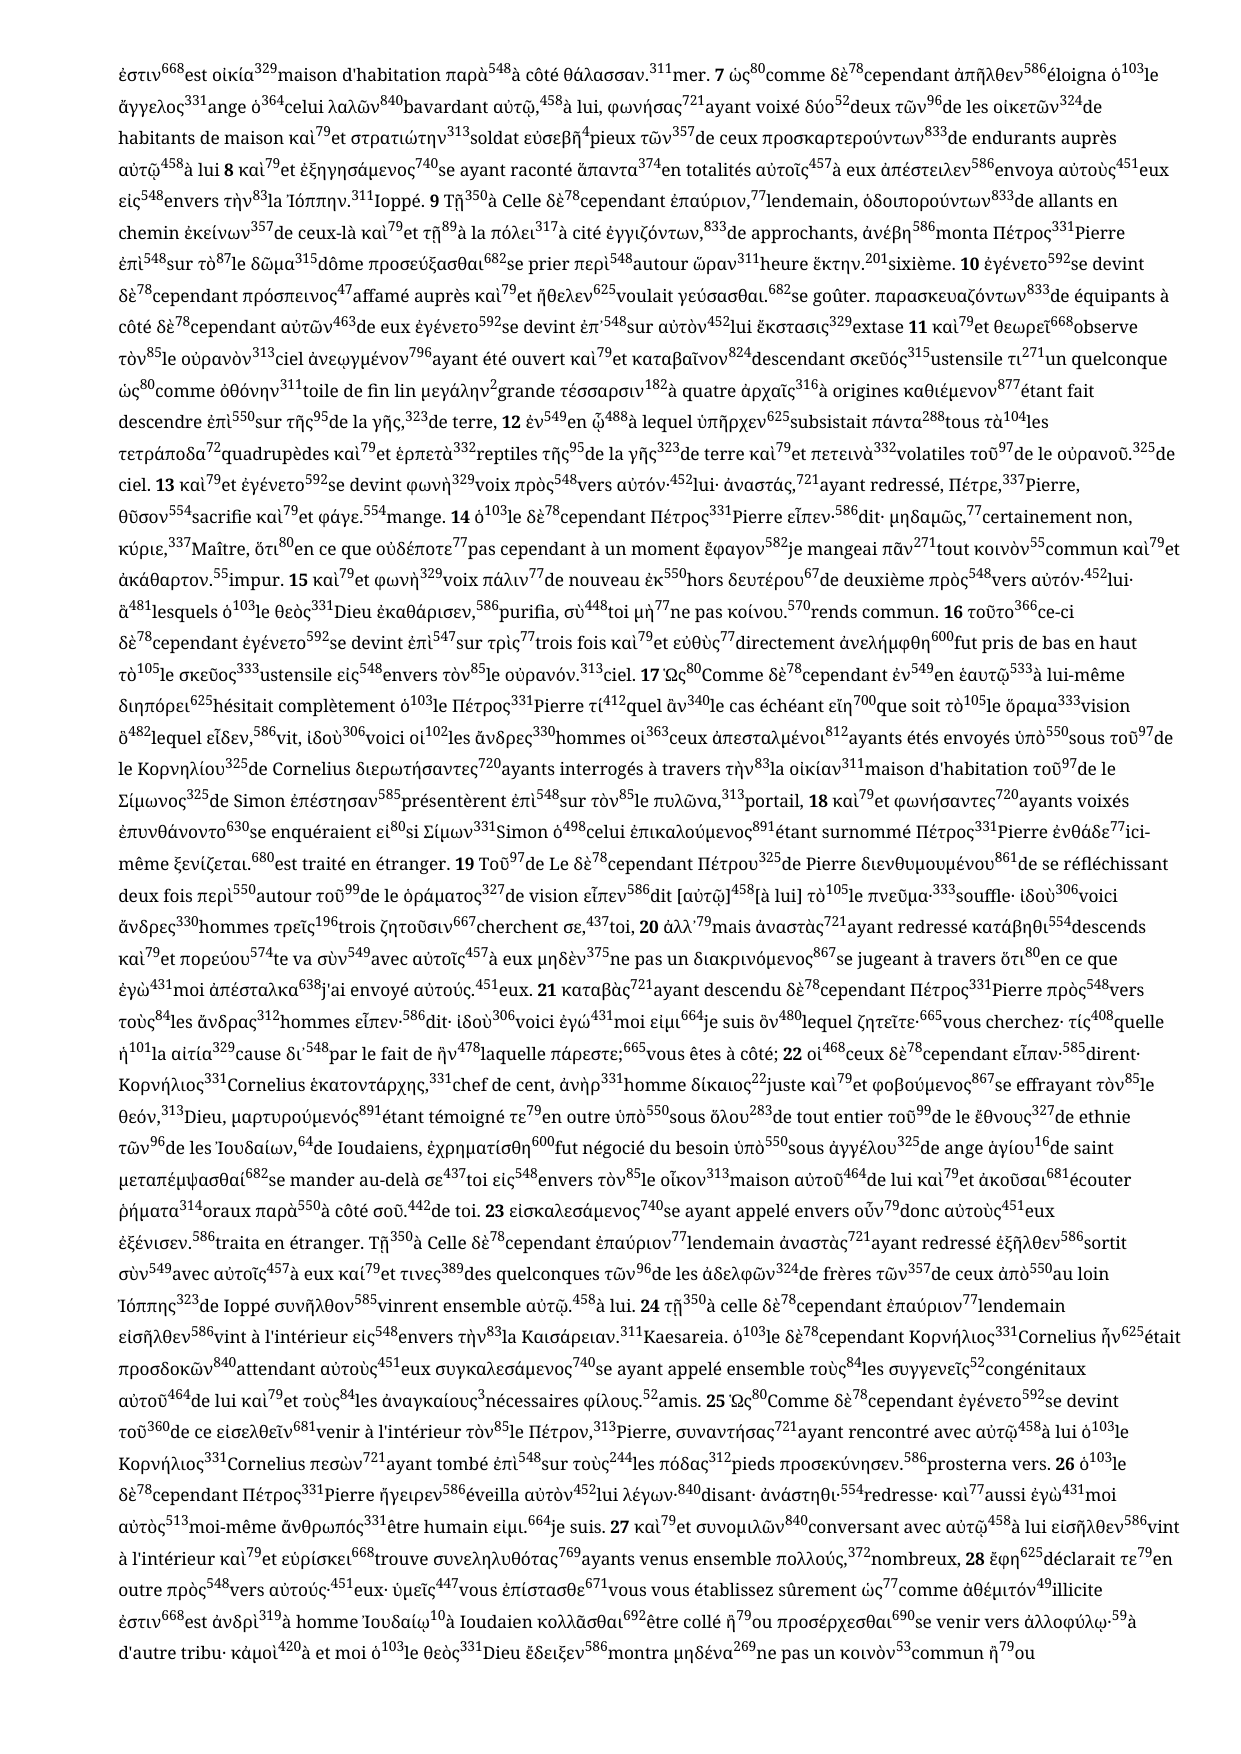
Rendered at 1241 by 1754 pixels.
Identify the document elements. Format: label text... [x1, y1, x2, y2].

text 1 Ἀνὴρ331Homme δέ78cependant τις287un quelconque ἐν549en Καισαρείᾳ317à Kaesareia ὀνόματι321à nom Κορνήλιος,331Cornelius, ἑκατοντάρχης331chef de cent ἐκ550hors σπείρης323de spirale τῆς356de celle καλουμένης883de étante appelée Ἰταλικῆς,40de Italique, 2 εὐσεβὴς71pieux καὶ79et φοβούμενος867se effrayant τὸν85le θεὸν313Dieu σὺν549avec παντὶ275à tout τῷ91à le οἴκῳ319à maison αὐτοῦ,464de lui, ποιῶν840faisant ἐλεημοσύνας310actes de miséricorde πολλὰς266nombreuses τῷ91à le λαῷ319à peuple καὶ79et δεόμενος867se attachant de lien τοῦ97de le θεοῦ325de Dieu διὰ550par παντός,386de tout, 3 εἶδεν586vit ἐν549en ὁράματι321à vision φανερῶς77visiblement ὡσεὶ80comme si περὶ548autour ὥραν311heure ἐνάτην201neuvième τῆς95de la ἡμέρας323de journée ἄγγελον313ange τοῦ97de le θεοῦ325de Dieu εἰσελθόντα707ayant venu à l'intérieur πρὸς548vers αὐτὸν452lui καὶ79et εἰπόντα707ayant dit αὐτῷ·458à lui· Κορνήλιε.337Cornelius. 4 ὁ469celui δὲ78cependant ἀτενίσας721ayant regardé fixement αὐτῷ458à lui καὶ79et ἔμφοβος47en effroi γενόμενος740se ayant devenu εἶπεν·586dit· τί412quel ἐστιν,668est, κύριε;337Maître; εἶπεν586dit δὲ78cependant αὐτῷ·458à lui· αἱ100les προσευχαί328prières σου442de toi καὶ79et αἱ100les ἐλεημοσύναι328actes de miséricorde σου442de toi ἀνέβησαν585montèrent εἰς548envers μνημόσυνον315souvenance ἔμπροσθεν552en devers τοῦ97de le θεοῦ.325de Dieu. 5 καὶ79et νῦν77maintenant πέμψον554mande ἄνδρας312hommes εἰς548envers Ἰόππην311Ioppé καὶ79et μετάπεμψαι558te mande au-delà Σίμωνά313Simon τινα269un quelconque ὃς498lequel ἐπικαλεῖται680est surnommé Πέτρος·331Pierre· 6 οὗτος364celui-ci ξενίζεται680est traité en étranger παρά549à côté τινι275à un quelconque Σίμωνι319à Simon βυρσεῖ,319à tanneur, ᾧ486à lequel ἐστιν668est οἰκία329maison d'habitation παρὰ548à côté θάλασσαν.311mer. 7 ὡς80comme δὲ78cependant ἀπῆλθεν586éloigna ὁ103le ἄγγελος331ange ὁ364celui λαλῶν840bavardant αὐτῷ,458à lui, φωνήσας721ayant voixé δύο52deux τῶν96de les οἰκετῶν324de habitants de maison καὶ79et στρατιώτην313soldat εὐσεβῆ4pieux τῶν357de ceux προσκαρτερούντων833de endurants auprès αὐτῷ458à lui 8 καὶ79et ἐξηγησάμενος740se ayant raconté ἅπαντα374en totalités αὐτοῖς457à eux ἀπέστειλεν586envoya αὐτοὺς451eux εἰς548envers τὴν83la Ἰόππην.311Ioppé. 9 Τῇ350à Celle δὲ78cependant ἐπαύριον,77lendemain, ὁδοιπορούντων833de allants en chemin ἐκείνων357de ceux-là καὶ79et τῇ89à la πόλει317à cité ἐγγιζόντων,833de approchants, ἀνέβη586monta Πέτρος331Pierre ἐπὶ548sur τὸ87le δῶμα315dôme προσεύξασθαι682se prier περὶ548autour ὥραν311heure ἕκτην.201sixième. 10 ἐγένετο592se devint δὲ78cependant πρόσπεινος47affamé auprès καὶ79et ἤθελεν625voulait γεύσασθαι.682se goûter. παρασκευαζόντων833de équipants à côté δὲ78cependant αὐτῶν463de eux ἐγένετο592se devint ἐπ᾽548sur αὐτὸν452lui ἔκστασις329extase 11 καὶ79et θεωρεῖ668observe τὸν85le οὐρανὸν313ciel ἀνεῳγμένον796ayant été ouvert καὶ79et καταβαῖνον824descendant σκεῦός315ustensile τι271un quelconque ὡς80comme ὀθόνην311toile de fin lin μεγάλην2grande τέσσαρσιν182à quatre ἀρχαῖς316à origines καθιέμενον877étant fait descendre ἐπὶ550sur τῆς95de la γῆς,323de terre, 12 ἐν549en ᾧ488à lequel ὑπῆρχεν625subsistait πάντα288tous τὰ104les τετράποδα72quadrupèdes καὶ79et ἑρπετὰ332reptiles τῆς95de la γῆς323de terre καὶ79et πετεινὰ332volatiles τοῦ97de le οὐρανοῦ.325de ciel. 13 καὶ79et ἐγένετο592se devint φωνὴ329voix πρὸς548vers αὐτόν·452lui· ἀναστάς,721ayant redressé, Πέτρε,337Pierre, θῦσον554sacrifie καὶ79et φάγε.554mange. 14 ὁ103le δὲ78cependant Πέτρος331Pierre εἶπεν·586dit· μηδαμῶς,77certainement non, κύριε,337Maître, ὅτι80en ce que οὐδέποτε77pas cependant à un moment ἔφαγον582je mangeai πᾶν271tout κοινὸν55commun καὶ79et ἀκάθαρτον.55impur. 15 καὶ79et φωνὴ329voix πάλιν77de nouveau ἐκ550hors δευτέρου67de deuxième πρὸς548vers αὐτόν·452lui· ἃ481lesquels ὁ103le θεὸς331Dieu ἐκαθάρισεν,586purifia, σὺ448toi μὴ77ne pas κοίνου.570rends commun. 16 τοῦτο366ce-ci δὲ78cependant ἐγένετο592se devint ἐπὶ547sur τρὶς77trois fois καὶ79et εὐθὺς77directement ἀνελήμφθη600fut pris de bas en haut τὸ105le σκεῦος333ustensile εἰς548envers τὸν85le οὐρανόν.313ciel. 17 Ὡς80Comme δὲ78cependant ἐν549en ἑαυτῷ533à lui-même διηπόρει625hésitait complètement ὁ103le Πέτρος331Pierre τί412quel ἂν340le cas échéant εἴη700que soit τὸ105le ὅραμα333vision ὃ482lequel εἶδεν,586vit, ἰδοὺ306voici οἱ102les ἄνδρες330hommes οἱ363ceux ἀπεσταλμένοι812ayants étés envoyés ὑπὸ550sous τοῦ97de le Κορνηλίου325de Cornelius διερωτήσαντες720ayants interrogés à travers τὴν83la οἰκίαν311maison d'habitation τοῦ97de le Σίμωνος325de Simon ἐπέστησαν585présentèrent ἐπὶ548sur τὸν85le πυλῶνα,313portail, 18 καὶ79et φωνήσαντες720ayants voixés ἐπυνθάνοντο630se enquéraient εἰ80si Σίμων331Simon ὁ498celui ἐπικαλούμενος891étant surnommé Πέτρος331Pierre ἐνθάδε77ici-même ξενίζεται.680est traité en étranger. 19 Τοῦ97de Le δὲ78cependant Πέτρου325de Pierre διενθυμουμένου861de se réfléchissant deux fois περὶ550autour τοῦ99de le ὁράματος327de vision εἶπεν586dit [αὐτῷ]458[à lui] τὸ105le πνεῦμα·333souffle· ἰδοὺ306voici ἄνδρες330hommes τρεῖς196trois ζητοῦσιν667cherchent σε,437toi, 20 ἀλλ᾽79mais ἀναστὰς721ayant redressé κατάβηθι554descends καὶ79et πορεύου574te va σὺν549avec αὐτοῖς457à eux μηδὲν375ne pas un διακρινόμενος867se jugeant à travers ὅτι80en ce que ἐγὼ431moi ἀπέσταλκα638j'ai envoyé αὐτούς.451eux. 21 καταβὰς721ayant descendu δὲ78cependant Πέτρος331Pierre πρὸς548vers τοὺς84les ἄνδρας312hommes εἶπεν·586dit· ἰδοὺ306voici ἐγώ431moi εἰμι664je suis ὃν480lequel ζητεῖτε·665vous cherchez· τίς408quelle ἡ101la αἰτία329cause δι᾽548par le fait de ἣν478laquelle πάρεστε;665vous êtes à côté; 22 οἱ468ceux δὲ78cependant εἶπαν·585dirent· Κορνήλιος331Cornelius ἑκατοντάρχης,331chef de cent, ἀνὴρ331homme δίκαιος22juste καὶ79et φοβούμενος867se effrayant τὸν85le θεόν,313Dieu, μαρτυρούμενός891étant témoigné τε79en outre ὑπὸ550sous ὅλου283de tout entier τοῦ99de le ἔθνους327de ethnie τῶν96de les Ἰουδαίων,64de Ioudaiens, ἐχρηματίσθη600fut négocié du besoin ὑπὸ550sous ἀγγέλου325de ange ἁγίου16de saint μεταπέμψασθαί682se mander au-delà σε437toi εἰς548envers τὸν85le οἶκον313maison αὐτοῦ464de lui καὶ79et ἀκοῦσαι681écouter ῥήματα314oraux παρὰ550à côté σοῦ.442de toi. 23 εἰσκαλεσάμενος740se ayant appelé envers οὖν79donc αὐτοὺς451eux ἐξένισεν.586traita en étranger. Τῇ350à Celle δὲ78cependant ἐπαύριον77lendemain ἀναστὰς721ayant redressé ἐξῆλθεν586sortit σὺν549avec αὐτοῖς457à eux καί79et τινες389des quelconques τῶν96de les ἀδελφῶν324de frères τῶν357de ceux ἀπὸ550au loin Ἰόππης323de Ioppé συνῆλθον585vinrent ensemble αὐτῷ.458à lui. 24 τῇ350à celle δὲ78cependant ἐπαύριον77lendemain εἰσῆλθεν586vint à l'intérieur εἰς548envers τὴν83la Καισάρειαν.311Kaesareia. ὁ103le δὲ78cependant Κορνήλιος331Cornelius ἦν625était προσδοκῶν840attendant αὐτοὺς451eux συγκαλεσάμενος740se ayant appelé ensemble τοὺς84les συγγενεῖς52congénitaux αὐτοῦ464de lui καὶ79et τοὺς84les ἀναγκαίους3nécessaires φίλους.52amis. 25 Ὡς80Comme δὲ78cependant ἐγένετο592se devint τοῦ360de ce εἰσελθεῖν681venir à l'intérieur τὸν85le Πέτρον,313Pierre, συναντήσας721ayant rencontré avec αὐτῷ458à lui ὁ103le Κορνήλιος331Cornelius πεσὼν721ayant tombé ἐπὶ548sur τοὺς244les πόδας312pieds προσεκύνησεν.586prosterna vers. 26 ὁ103le δὲ78cependant Πέτρος331Pierre ἤγειρεν586éveilla αὐτὸν452lui λέγων·840disant· ἀνάστηθι·554redresse· καὶ77aussi ἐγὼ431moi αὐτὸς513moi-même ἄνθρωπός331être humain εἰμι.664je suis. 27 καὶ79et συνομιλῶν840conversant avec αὐτῷ458à lui εἰσῆλθεν586vint à l'intérieur καὶ79et εὑρίσκει668trouve συνεληλυθότας769ayants venus ensemble πολλούς,372nombreux, 28 ἔφη625déclarait τε79en outre πρὸς548vers αὐτούς·451eux· ὑμεῖς447vous ἐπίστασθε671vous vous établissez sûrement ὡς77comme ἀθέμιτόν49illicite ἐστιν668est ἀνδρὶ319à homme Ἰουδαίῳ10à Ioudaien κολλᾶσθαι692être collé ἢ79ou προσέρχεσθαι690se venir vers ἀλλοφύλῳ·59à d'autre tribu· κἀμοὶ420à et moi ὁ103le θεὸς331Dieu ἔδειξεν586montra μηδένα269ne pas un κοινὸν53commun ἢ79ou ἀκάθαρτον53impur λέγειν689dire ἄνθρωπον·313être humain· 29 διὸ79c'est pourquoi καὶ77aussi ἀναντιρρήτως77incontestablement ἦλθον582je vins μεταπεμφθείς.760ayant été mandé au-delà. πυνθάνομαι670je m'enquiers οὖν79donc τίνι165à quel λόγῳ319à discours μετεπέμψασθέ589vous vous mandâtes au-delà με;417moi; 30 καὶ79et ὁ103le Κορνήλιος331Cornelius ἔφη·625déclarait· ἀπὸ550au loin τετάρτης209de quatrième ἡμέρας323de journée μέχρι552jusqu'à ταύτης148de celle-ci τῆς95de la ὥρας323de heure ἤμην627je m'étais τὴν83la ἐνάτην51neuvième προσευχόμενος867se priant ἐν549en τῷ91à le οἴκῳ319à maison μου,424de moi, καὶ79et ἰδοὺ306voici ἀνὴρ331homme ἔστη586dressa ἐνώπιόν552en devant μου424de moi ἐν549en ἐσθῆτι317à habillement λαμπρᾷ8à brillante 31 καὶ79et φησίν·668déclare· Κορνήλιε,337Cornelius, εἰσηκούσθη600fut écouté envers σου442de toi ἡ101la προσευχὴ329prière καὶ79et αἱ100les ἐλεημοσύναι328actes de miséricorde σου442de toi ἐμνήσθησαν599furent mémorisé ἐνώπιον552en devant τοῦ97de le θεοῦ.325de Dieu. 32 πέμψον554mande οὖν79donc εἰς548envers Ἰόππην311Ioppé καὶ79et μετακάλεσαι558te appelle avec au-delà Σίμωνα313Simon ὃς498lequel ἐπικαλεῖται680est surnommé Πέτρος,331Pierre, οὗτος364celui-ci ξενίζεται680est traité en étranger ἐν549en οἰκίᾳ317à maison d'habitation Σίμωνος325de Simon βυρσέως325de tanneur παρὰ548à côté θάλασσαν.311mer. 33 ἐξαυτῆς77immédiatement οὖν79donc ἔπεμψα582je mandai πρὸς548vers σέ,437toi, σύ448toi τε79en outre καλῶς77bellement ἐποίησας584tu fis παραγενόμενος.740se ayant devenu à côté. νῦν77maintenant οὖν79donc πάντες389tous ἡμεῖς430nous ἐνώπιον552en devant τοῦ97de le θεοῦ325de Dieu πάρεσμεν663nous sommes à côté ἀκοῦσαι681écouter πάντα270tous τὰ347ces προστεταγμένα797ayants étés ordonnancés auprès σοι439à toi ὑπὸ550sous τοῦ97de le κυρίου.325de Maître. 34 Ἀνοίξας721Ayant ouvert δὲ78cependant Πέτρος331Pierre τὸ87le στόμα315bouche εἶπεν·586dit· ἐπ᾽550sur ἀληθείας323de vérité καταλαμβάνομαι670je me prends de haut en bas ὅτι80en ce que οὐκ77non ἔστιν668est προσωπολήμπτης331preneur de face ὁ103le θεός,331Dieu, 35 ἀλλ᾽79mais ἐν549en παντὶ277à tout ἔθνει321à ethnie ὁ364celui φοβούμενος867se effrayant αὐτὸν452lui καὶ79et ἐργαζόμενος867se mettant au travail δικαιοσύνην311justice δεκτὸς47acceptable αὐτῷ458à lui ἐστιν.668est. 36 τὸν85le λόγον313discours [ὃν]480[lequel] ἀπέστειλεν586envoya τοῖς90à les υἱοῖς318à fils Ἰσραὴλ325de Israël εὐαγγελιζόμενος867se évangélisant εἰρήνην311paix διὰ550par Ἰησοῦ325de Iésous Χριστοῦ,325de Christ, οὗτός364celui-ci ἐστιν668est πάντων383de tous κύριος,331Maître, 37 ὑμεῖς447vous οἴδατε639vous avez su τὸ87le γενόμενον728se ayant devenu ῥῆμα315oral καθ᾽550contre ὅλης279de toute entière τῆς95de la Ἰουδαίας,323de Ioudaia, ἀρξάμενος740se ayant originé ἀπὸ550au loin τῆς95de la Γαλιλαίας323de Galilée μετὰ548après τὸ87le βάπτισμα315baptême ὃ482lequel ἐκήρυξεν586annonça Ἰωάννης,331Ioannes, 38 Ἰησοῦν313Iésous τὸν346celui ἀπὸ550au loin Ναζαρέθ,323de Nazareth, ὡς77comme ἔχρισεν586oignit αὐτὸν452lui ὁ103le θεὸς331Dieu πνεύματι321à souffle ἁγίῳ12à saint καὶ79et δυνάμει,317à puissance, ὃς498lequel διῆλθεν586passa à travers εὐεργετῶν840travaillant au bien καὶ79et ἰώμενος867se guérissant πάντας372tous τοὺς345ceux καταδυναστευομένους874étants régnés en dynastes de haut en bas ὑπὸ550sous τοῦ97de le διαβόλου,65de diable, ὅτι80en ce que ὁ103le θεὸς331Dieu ἦν625était μετ᾽550avec αὐτοῦ.464de lui. 39 καὶ79et ἡμεῖς430nous μάρτυρες330témoins πάντων385de tous ὧν493de lesquels ἐποίησεν586fit ἔν549en τε79en outre τῇ89à la χώρᾳ317à région τῶν96de les Ἰουδαίων64de Ioudaiens καὶ79et [ἐν]549[en] Ἰερουσαλήμ.317à Ierousalem. ὃν480lequel καὶ77aussi ἀνεῖλαν585saisirent de bas en haut κρεμάσαντες720ayants suspendus ἐπὶ550sur ξύλου,327de bois, 40 τοῦτον346celui-ci ὁ103le θεὸς331Dieu ἤγειρεν586éveilla [ἐν]549[en] τῇ89à la τρίτῃ206à troisième ἡμέρᾳ317à journée καὶ79et ἔδωκεν586donna αὐτὸν452lui ἐμφανῆ32visible dedans γενέσθαι,682se devenir, 41 οὐ77non παντὶ275à tout τῷ91à le λαῷ,319à peuple, ἀλλὰ79mais μάρτυσιν318à témoins τοῖς351à ceux προκεχειροτονημένοις800à ayants étés désignés de main d'avance ὑπὸ550sous τοῦ97de le θεοῦ,325de Dieu, ἡμῖν,419à nous, οἵτινες497lesquels des quelconques συνεφάγομεν581nous mangeâmes avec καὶ79et συνεπίομεν581nous bûmes avec αὐτῷ458à lui μετὰ548après τὸ348ce ἀναστῆναι681redresser αὐτὸν452lui ἐκ550hors νεκρῶν·64de morts· 42 καὶ79et παρήγγειλεν586annonça à côté ἡμῖν419à nous κηρύξαι681annoncer τῷ91à le λαῷ319à peuple καὶ79et διαμαρτύρασθαι682se passer témoignage ὅτι80en ce que οὗτός364celui-ci ἐστιν668est ὁ364celui ὡρισμένος813ayant été limité ὑπὸ550sous τοῦ97de le θεοῦ325de Dieu κριτὴς331juge ζώντων833de vivants καὶ79et νεκρῶν.64de morts. 43 τούτῳ352à celui-ci πάντες286tous οἱ102les προφῆται330prophètes μαρτυροῦσιν667témoignent ἄφεσιν311abandon ἁμαρτιῶν322de fautes λαβεῖν681prendre διὰ550par τοῦ99de le ὀνόματος327de nom αὐτοῦ464de lui πάντα373tout τὸν346celui πιστεύοντα822croyant εἰς548envers αὐτόν.452lui. 44 Ἔτι77Encore λαλοῦντος834de bavardant τοῦ97de le Πέτρου325de Pierre τὰ86les ῥήματα314oraux ταῦτα139ces-ci ἐπέπεσεν586tomba dessus τὸ105le πνεῦμα333souffle τὸ105le ἅγιον24saint ἐπὶ548sur πάντας372tous τοὺς345ceux ἀκούοντας821écoutants τὸν85le λόγον.313discours. 45 καὶ79et ἐξέστησαν585extasièrent οἱ102les ἐκ550hors περιτομῆς323de circoncision πιστοὶ70croyables ὅσοι497autant lesquels συνῆλθαν585vinrent ensemble τῷ91à le Πέτρῳ,319à Pierre, ὅτι80en ce que καὶ77aussi ἐπὶ548sur τὰ86les ἔθνη314ethnies ἡ101la δωρεὰ329gratification τοῦ99de le ἁγίου18de saint πνεύματος327de souffle ἐκκέχυται·654a été déversé· 46 ἤκουον624écoutaient γὰρ79car αὐτῶν463de eux λαλούντων833de bavardants γλώσσαις316à langues καὶ79et μεγαλυνόντων833de magnifiants τὸν85le θεόν.313Dieu. τότε77alors ἀπεκρίθη600fut répondu Πέτρος·331Pierre· 47 μήτι340ne serait-ce que τὸ87le ὕδωρ315eau δύναται674se peut κωλῦσαί681empêcher τις390un quelconque τοῦ360de ce μὴ77ne pas βαπτισθῆναι683être baptisé τούτους,345ceux-ci, οἵτινες497lesquels des quelconques τὸ87le πνεῦμα315souffle τὸ87le ἅγιον6saint ἔλαβον585prirent ὡς80comme καὶ77aussi ἡμεῖς;430nous; 48 προσέταξεν586ordonnança auprès δὲ78cependant αὐτοὺς451eux ἐν549en τῷ93à le ὀνόματι321à nom Ἰησοῦ325de Iésous Χριστοῦ325de Christ βαπτισθῆναι.683être baptisé. τότε77alors ἠρώτησαν585interrogèrent αὐτὸν452lui ἐπιμεῖναι681rester sur ἡμέρας310journées τινάς.266des quelconques. [118, 59, 1181, 1665]
